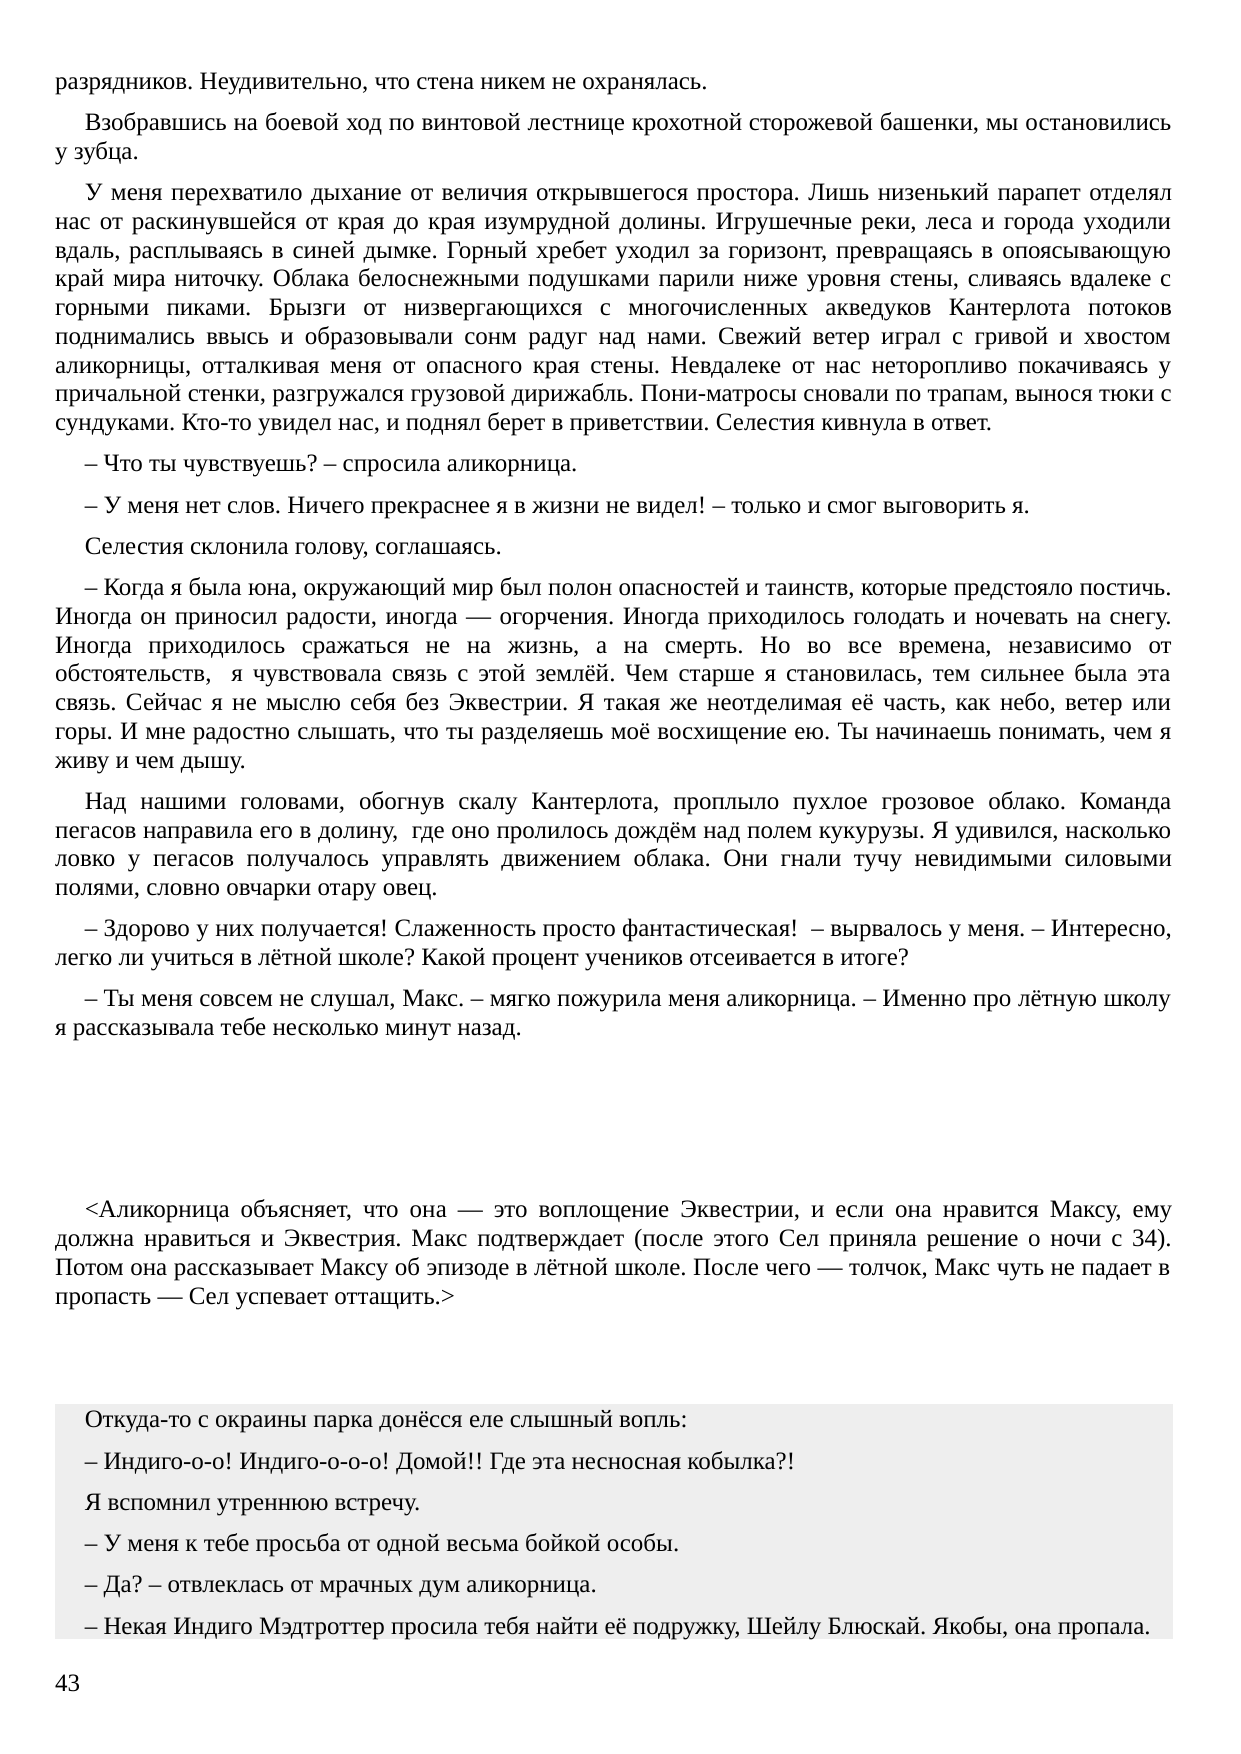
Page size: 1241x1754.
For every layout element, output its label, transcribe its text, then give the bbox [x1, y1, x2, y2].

text Я вспомнил утреннюю встречу. [55, 1487, 1173, 1516]
text Над нашими головами, обогнув скалу Кантерлота, проплыло пухлое грозовое облако. Команда пегасов направила его в долину, где оно пролилось дождём над полем кукурузы. Я удивился, насколько ловко у пегасов получалось управлять движением облака. Они гнали тучу невидимыми силовыми полями, словно овчарки отару овец. [55, 786, 1173, 901]
text – Что ты чувствуешь? – спросила аликорница. [55, 448, 1173, 477]
text разрядников. Неудивительно, что стена никем не охранялась. [55, 66, 1173, 95]
text – У меня нет слов. Ничего прекраснее я в жизни не видел! – только и смог выговорить я. [55, 490, 1173, 518]
text – Индиго-о-о! Индиго-о-о-о! Домой!! Где эта несносная кобылка?! [55, 1446, 1173, 1474]
text <Аликорница объясняет, что она — это воплощение Эквестрии, и если она нравится Максу, ему должна нравиться и Эквестрия. Макс подтверждает (после этого Сел приняла решение о ночи с 34). Потом она рассказывает Максу об эпизоде в лётной школе. После чего — толчок, Макс чуть не падает в пропасть — Сел успевает оттащить.> [55, 1194, 1173, 1309]
text – Когда я была юна, окружающий мир был полон опасностей и таинств, которые предстояло постичь. Иногда он приносил радости, иногда — огорчения. Иногда приходилось голодать и ночевать на снегу. Иногда приходилось сражаться не на жизнь, а на смерть. Но во все времена, независимо от обстоятельств, я чувствовала связь с этой землёй. Чем старше я становилась, тем сильнее была эта связь. Сейчас я не мыслю себя без Эквестрии. Я такая же неотделимая её часть, как небо, ветер или горы. И мне радостно слышать, что ты разделяешь моё восхищение ею. Ты начинаешь понимать, чем я живу и чем дышу. [55, 572, 1173, 773]
text – Здорово у них получается! Слаженность просто фантастическая! – вырвалось у меня. – Интересно, легко ли учиться в лётной школе? Какой процент учеников отсеивается в итоге? [55, 913, 1173, 971]
text – Ты меня совсем не слушал, Макс. – мягко пожурила меня аликорница. – Именно про лётную школу я рассказывала тебе несколько минут назад. [55, 983, 1173, 1041]
text Откуда-то с окраины парка донёсся еле слышный вопль: [55, 1404, 1173, 1433]
text – Да? – отвлеклась от мрачных дум аликорница. [55, 1569, 1173, 1598]
text Взобравшись на боевой ход по винтовой лестнице крохотной сторожевой башенки, мы остановились у зубца. [55, 107, 1173, 165]
text – У меня к тебе просьба от одной весьма бойкой особы. [55, 1528, 1173, 1557]
text Селестия склонила голову, соглашаясь. [55, 531, 1173, 560]
text У меня перехватило дыхание от величия открывшегося простора. Лишь низенький парапет отделял нас от раскинувшейся от края до края изумрудной долины. Игрушечные реки, леса и города уходили вдаль, расплываясь в синей дымке. Горный хребет уходил за горизонт, превращаясь в опоясывающую край мира ниточку. Облака белоснежными подушками парили ниже уровня стены, сливаясь вдалеке с горными пиками. Брызги от низвергающихся с многочисленных акведуков Кантерлота потоков поднимались ввысь и образовывали сонм радуг над нами. Свежий ветер играл с гривой и хвостом аликорницы, отталкивая меня от опасного края стены. Невдалеке от нас неторопливо покачиваясь у причальной стенки, разгружался грузовой дирижабль. Пони-матросы сновали по трапам, вынося тюки с сундуками. Кто-то увидел нас, и поднял берет в приветствии. Селестия кивнула в ответ. [55, 177, 1173, 436]
text – Некая Индиго Мэдтроттер просила тебя найти её подружку, Шейлу Блюскай. Якобы, она пропала. [55, 1611, 1173, 1639]
